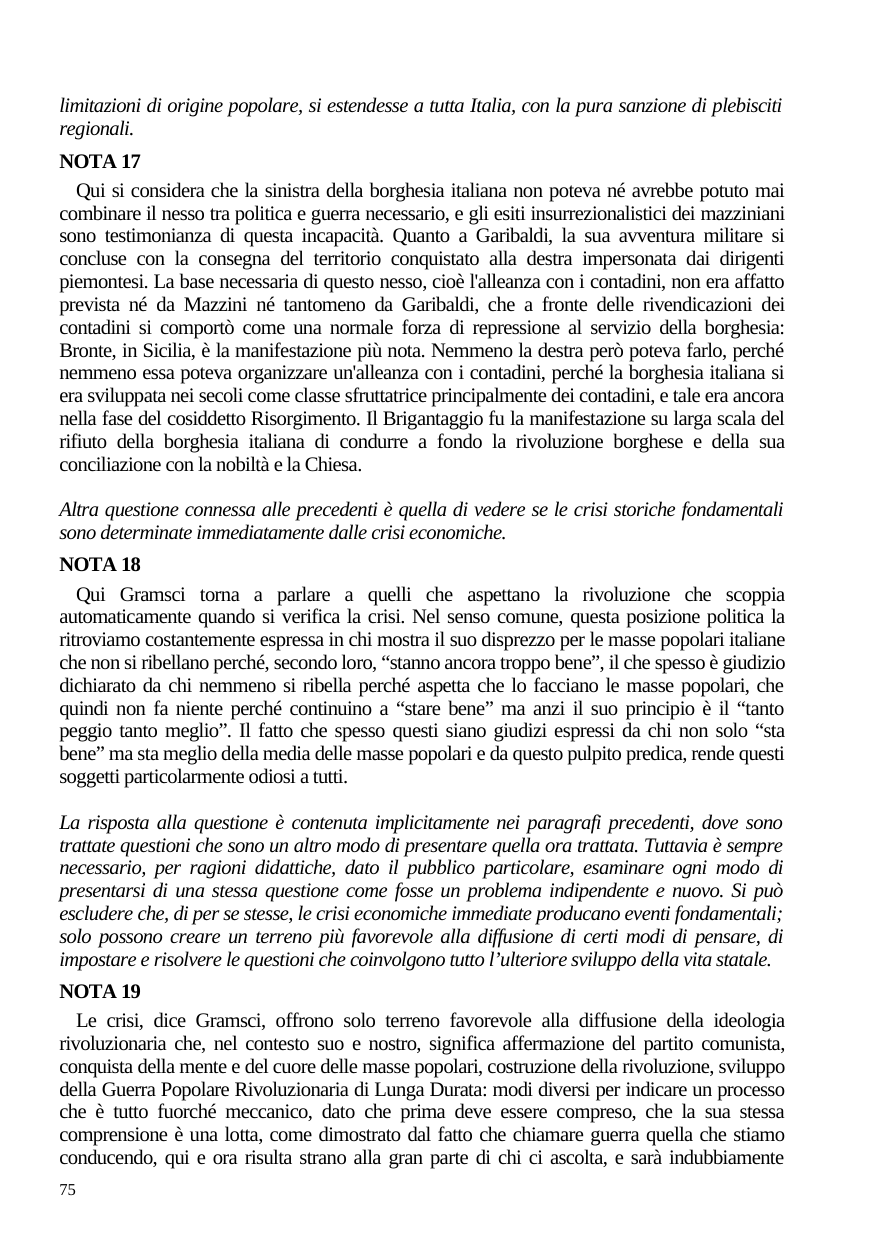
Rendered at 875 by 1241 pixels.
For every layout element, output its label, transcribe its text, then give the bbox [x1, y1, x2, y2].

text limitazioni di origine popolare, si estendesse a tutta Italia, con la pura sanzione di plebisciti regionali. [59, 94, 786, 140]
text NOTA 17 [59, 149, 786, 172]
text La risposta alla questione è contenuta implicitamente nei paragrafi precedenti, dove sono trattate questioni che sono un altro modo di presentare quella ora trattata. Tuttavia è sempre necessario, per ragioni didattiche, dato il pubblico particolare, esaminare ogni modo di presentarsi di una stessa questione come fosse un problema indipendente e nuovo. Si può escludere che, di per se stesse, le crisi economiche immediate producano eventi fondamentali; solo possono creare un terreno più favorevole alla diffusione di certi modi di pensare, di impostare e risolvere le questioni che coinvolgono tutto l’ulteriore sviluppo della vita statale. [59, 811, 786, 970]
text Altra questione connessa alle precedenti è quella di vedere se le crisi storiche fondamentali sono determinate immediatamente dalle crisi economiche. [59, 498, 786, 544]
text Qui Gramsci torna a parlare a quelli che aspettano la rivoluzione che scoppia automaticamente quando si verifica la crisi. Nel senso comune, questa posizione politica la ritroviamo costantemente espressa in chi mostra il suo disprezzo per le masse popolari italiane che non si ribellano perché, secondo loro, “stanno ancora troppo bene”, il che spesso è giudizio dichiarato da chi nemmeno si ribella perché aspetta che lo facciano le masse popolari, che quindi non fa niente perché continuino a “stare bene” ma anzi il suo principio è il “tanto peggio tanto meglio”. Il fatto che spesso questi siano giudizi espressi da chi non solo “sta bene” ma sta meglio della media delle masse popolari e da questo pulpito predica, rende questi soggetti particolarmente odiosi a tutti. [59, 583, 786, 788]
text Qui si considera che la sinistra della borghesia italiana non poteva né avrebbe potuto mai combinare il nesso tra politica e guerra necessario, e gli esiti insurrezionalistici dei mazziniani sono testimonianza di questa incapacità. Quanto a Garibaldi, la sua avventura militare si concluse con la consegna del territorio conquistato alla destra impersonata dai dirigenti piemontesi. La base necessaria di questo nesso, cioè l'alleanza con i contadini, non era affatto prevista né da Mazzini né tantomeno da Garibaldi, che a fronte delle rivendicazioni dei contadini si comportò come una normale forza di repressione al servizio della borghesia: Bronte, in Sicilia, è la manifestazione più nota. Nemmeno la destra però poteva farlo, perché nemmeno essa poteva organizzare un'alleanza con i contadini, perché la borghesia italiana si era sviluppata nei secoli come classe sfruttatrice principalmente dei contadini, e tale era ancora nella fase del cosiddetto Risorgimento. Il Brigantaggio fu la manifestazione su larga scala del rifiuto della borghesia italiana di condurre a fondo la rivoluzione borghese e della sua conciliazione con la nobiltà e la Chiesa. [59, 179, 786, 475]
text NOTA 18 [59, 553, 786, 576]
text NOTA 19 [59, 980, 786, 1003]
text Le crisi, dice Gramsci, offrono solo terreno favorevole alla diffusione della ideologia rivoluzionaria che, nel contesto suo e nostro, significa affermazione del partito comunista, conquista della mente e del cuore delle masse popolari, costruzione della rivoluzione, sviluppo della Guerra Popolare Rivoluzionaria di Lunga Durata: modi diversi per indicare un processo che è tutto fuorché meccanico, dato che prima deve essere compreso, che la sua stessa comprensione è una lotta, come dimostrato dal fatto che chiamare guerra quella che stiamo conducendo, qui e ora risulta strano alla gran parte di chi ci ascolta, e sarà indubbiamente [59, 1009, 786, 1169]
